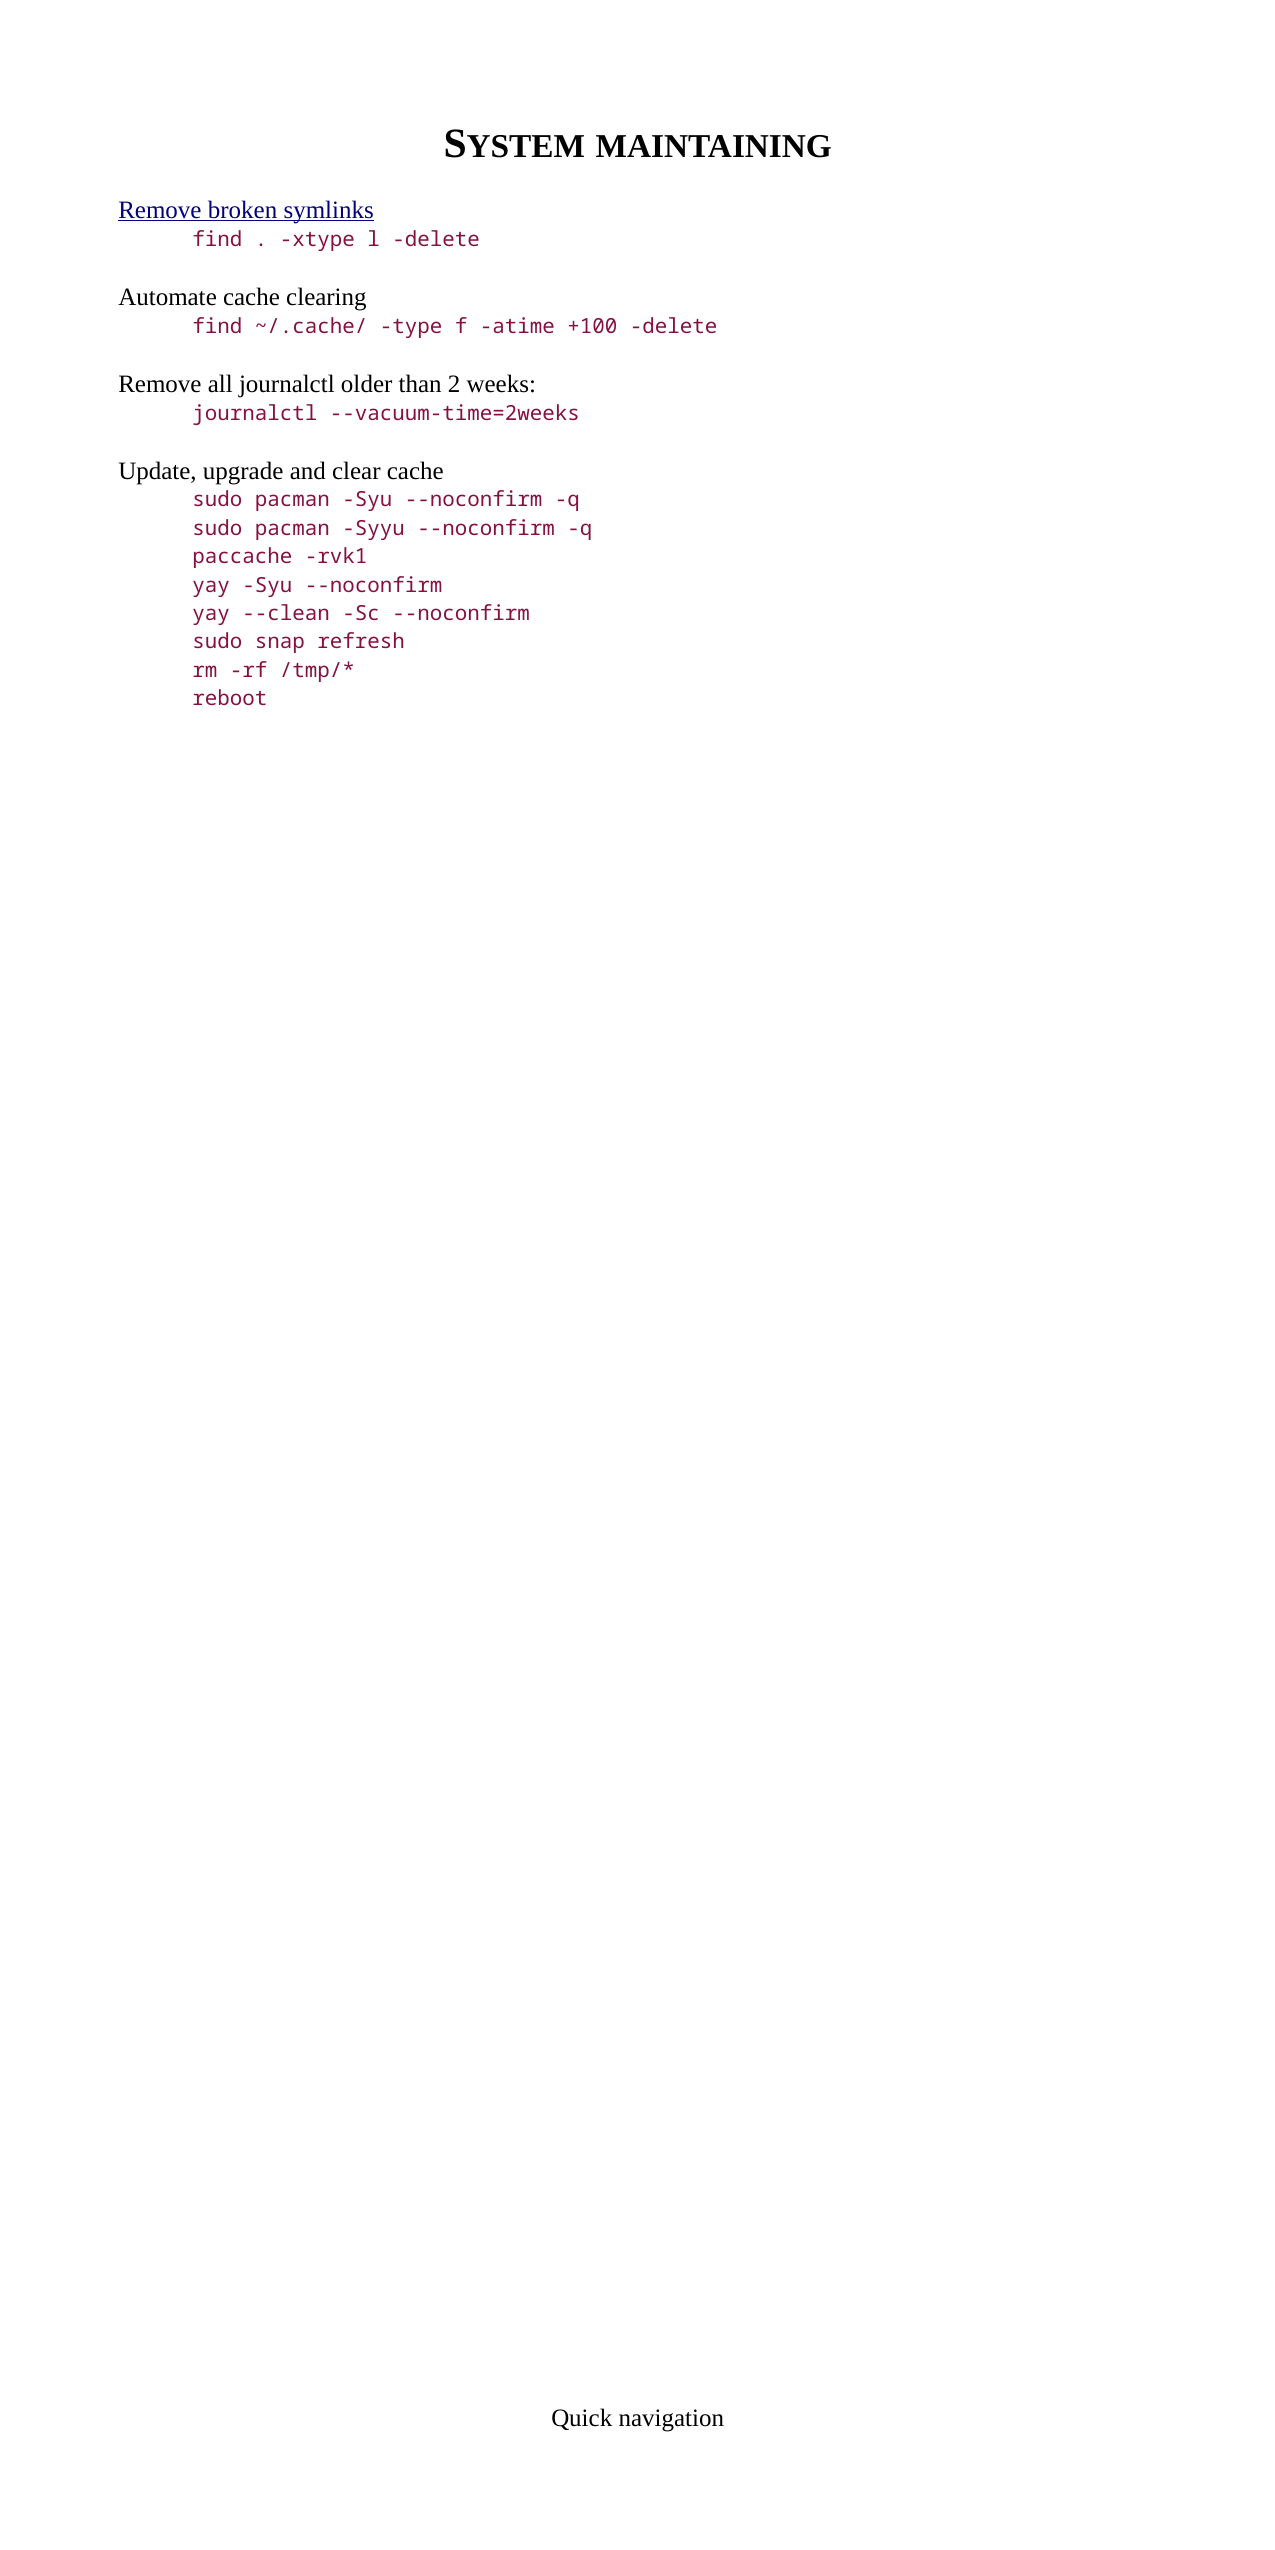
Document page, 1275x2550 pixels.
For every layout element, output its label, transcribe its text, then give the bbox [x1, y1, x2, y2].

text paccache -rvk1 [118, 541, 1157, 570]
text find . -xtype l -delete [118, 223, 1157, 253]
text find ~/.cache/ -type f -atime +100 -delete [118, 311, 1157, 340]
text reboot [118, 683, 1157, 712]
text sudo pacman -Syu --noconfirm -q [118, 484, 1157, 513]
text Remove broken symlinks [118, 195, 1157, 223]
text Update, upgrade and clear cache [118, 456, 1157, 484]
text rm -rf /tmp/* [118, 655, 1157, 683]
text journalctl --vacuum-time=2weeks [118, 397, 1157, 427]
text System maintaining [118, 118, 1157, 166]
text sudo snap refresh [118, 627, 1157, 655]
text Remove all journalctl older than 2 weeks: [118, 369, 1157, 397]
text yay --clean -Sc --noconfirm [118, 598, 1157, 627]
text yay -Syu --noconfirm [118, 570, 1157, 598]
text Automate cache clearing [118, 282, 1157, 311]
text sudo pacman -Syyu --noconfirm -q [118, 513, 1157, 541]
